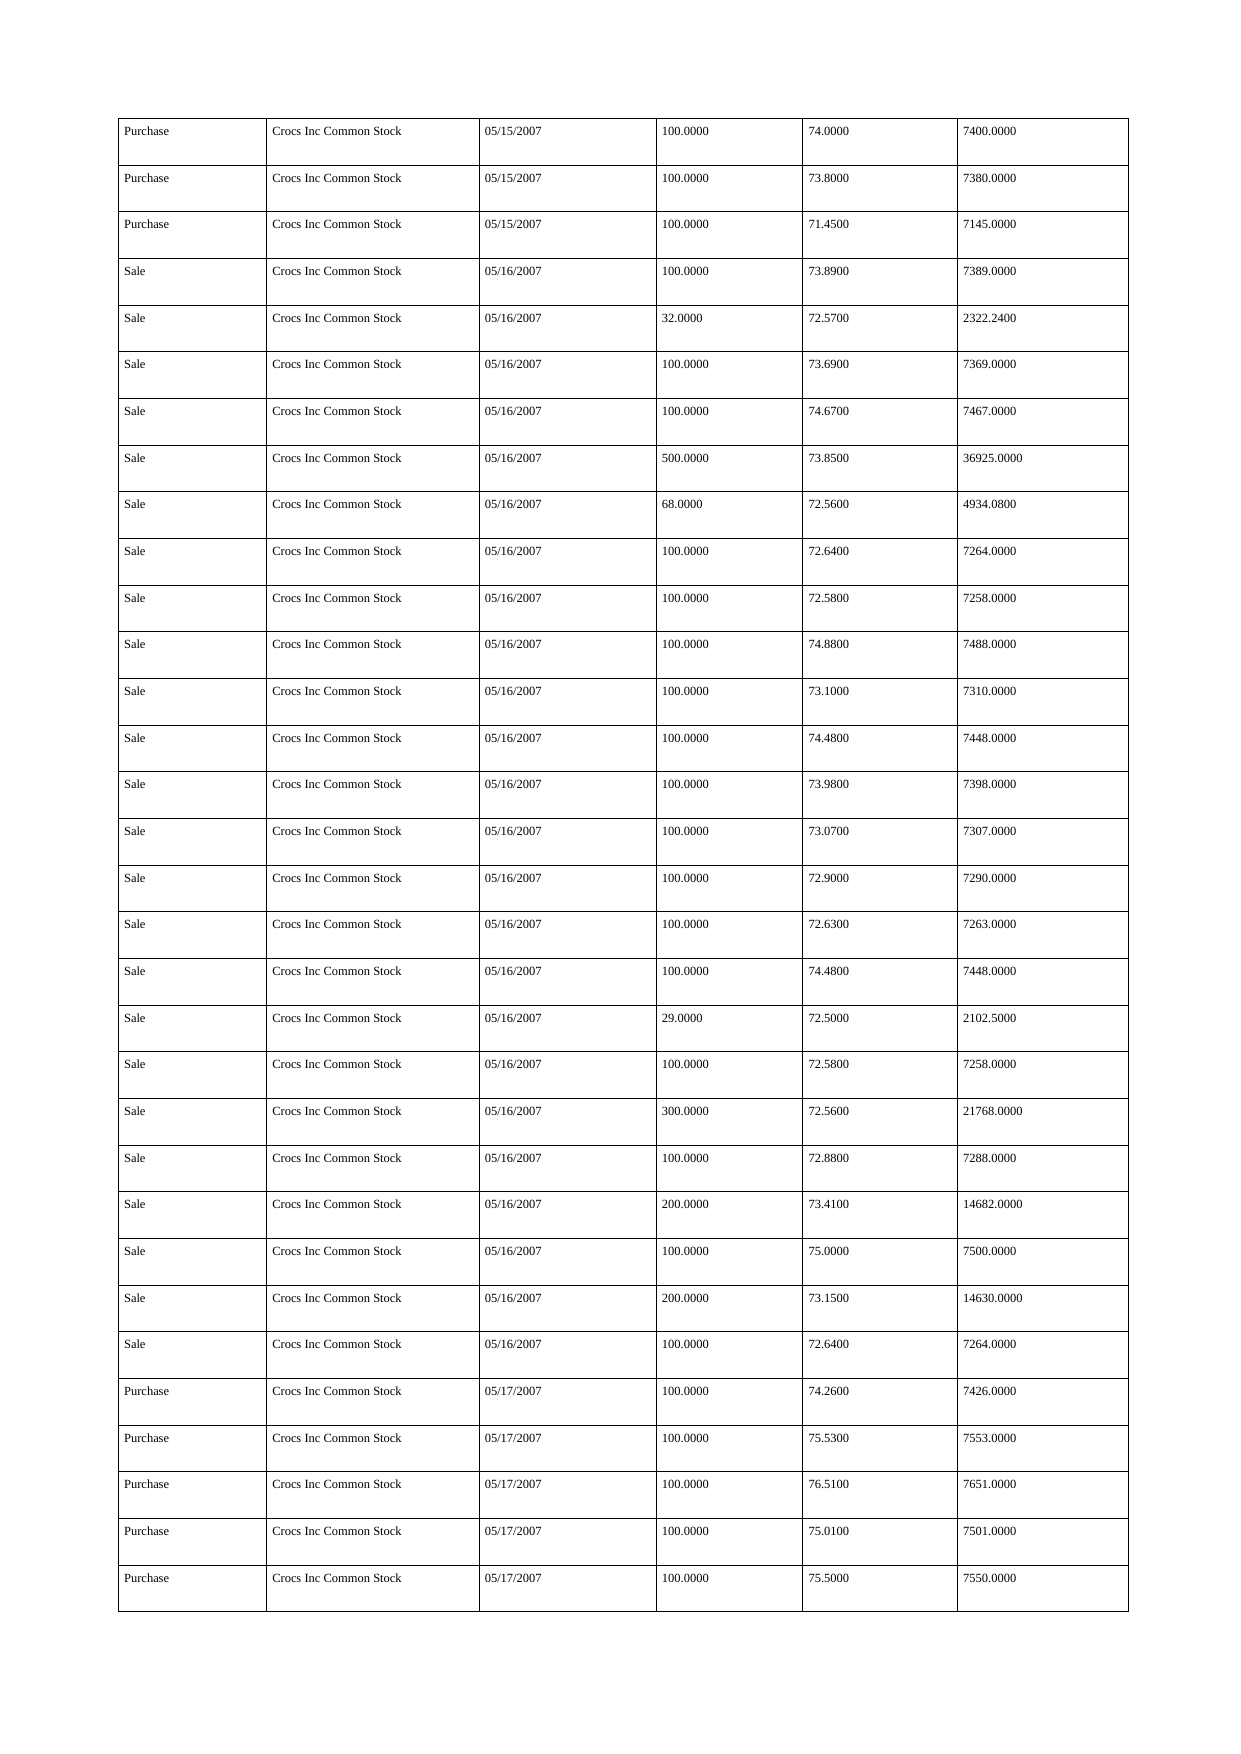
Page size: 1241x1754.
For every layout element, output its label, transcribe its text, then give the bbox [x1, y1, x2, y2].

table_cell 100.0000 [657, 586, 802, 631]
table_cell Sale [119, 959, 266, 1005]
table_cell 05/16/2007 [480, 772, 656, 818]
table_cell 200.0000 [657, 1192, 802, 1238]
table_cell 05/16/2007 [480, 492, 656, 538]
table_cell Sale [119, 1332, 266, 1378]
table_cell Sale [119, 912, 266, 958]
table_cell 75.0000 [803, 1239, 957, 1285]
table_cell 7288.0000 [958, 1146, 1128, 1191]
table_cell 100.0000 [657, 632, 802, 678]
table_cell 7448.0000 [958, 726, 1128, 771]
table_cell 100.0000 [657, 959, 802, 1005]
table_cell Crocs Inc Common Stock [267, 166, 479, 211]
table_cell 7400.0000 [958, 119, 1128, 165]
table_cell Purchase [119, 119, 266, 165]
table_cell 74.6700 [803, 399, 957, 445]
table_cell 05/17/2007 [480, 1566, 656, 1611]
table_cell Crocs Inc Common Stock [267, 1192, 479, 1238]
table_cell 72.6400 [803, 539, 957, 585]
table_cell 05/16/2007 [480, 352, 656, 398]
table_cell 05/16/2007 [480, 259, 656, 305]
table_cell Crocs Inc Common Stock [267, 539, 479, 585]
table_cell 4934.0800 [958, 492, 1128, 538]
table_cell Crocs Inc Common Stock [267, 866, 479, 911]
table_cell Purchase [119, 1472, 266, 1518]
table_cell 7380.0000 [958, 166, 1128, 211]
table_cell 72.5000 [803, 1006, 957, 1051]
table_cell 05/16/2007 [480, 912, 656, 958]
table_cell 7369.0000 [958, 352, 1128, 398]
table_cell 72.5600 [803, 1099, 957, 1145]
table_cell 100.0000 [657, 1379, 802, 1425]
table_cell Sale [119, 632, 266, 678]
table_cell 100.0000 [657, 212, 802, 258]
table_cell 72.9000 [803, 866, 957, 911]
table_cell 7145.0000 [958, 212, 1128, 258]
table_cell 7488.0000 [958, 632, 1128, 678]
table_cell 72.5800 [803, 1052, 957, 1098]
table_cell 05/16/2007 [480, 1006, 656, 1051]
table_cell 75.0100 [803, 1519, 957, 1565]
table_cell 73.8500 [803, 446, 957, 491]
table_cell Sale [119, 259, 266, 305]
table_cell 100.0000 [657, 119, 802, 165]
table_cell Crocs Inc Common Stock [267, 259, 479, 305]
table_cell 72.6400 [803, 1332, 957, 1378]
table_cell 300.0000 [657, 1099, 802, 1145]
table_cell 72.5800 [803, 586, 957, 631]
table_cell Sale [119, 819, 266, 865]
table_cell Sale [119, 306, 266, 351]
table_cell 7389.0000 [958, 259, 1128, 305]
table_cell 05/17/2007 [480, 1472, 656, 1518]
table_cell 05/16/2007 [480, 539, 656, 585]
table_cell 100.0000 [657, 772, 802, 818]
table_cell Sale [119, 352, 266, 398]
table_cell 73.1000 [803, 679, 957, 725]
table_cell Crocs Inc Common Stock [267, 1052, 479, 1098]
table_cell 05/16/2007 [480, 632, 656, 678]
table_cell Crocs Inc Common Stock [267, 399, 479, 445]
table_cell 05/17/2007 [480, 1519, 656, 1565]
table_cell 7426.0000 [958, 1379, 1128, 1425]
table_cell 100.0000 [657, 352, 802, 398]
table_cell 7258.0000 [958, 586, 1128, 631]
table_cell Crocs Inc Common Stock [267, 679, 479, 725]
table_cell 14682.0000 [958, 1192, 1128, 1238]
table_cell 100.0000 [657, 1146, 802, 1191]
table_cell 05/16/2007 [480, 819, 656, 865]
table_cell Purchase [119, 166, 266, 211]
table_cell 73.8900 [803, 259, 957, 305]
table_cell 05/16/2007 [480, 726, 656, 771]
table_cell Crocs Inc Common Stock [267, 446, 479, 491]
table_cell Purchase [119, 1426, 266, 1471]
table_cell 7550.0000 [958, 1566, 1128, 1611]
table_cell 100.0000 [657, 1519, 802, 1565]
table_cell 05/16/2007 [480, 1146, 656, 1191]
table_cell 73.6900 [803, 352, 957, 398]
table_cell 2322.2400 [958, 306, 1128, 351]
table_cell 05/17/2007 [480, 1426, 656, 1471]
table_cell Sale [119, 726, 266, 771]
table_cell 72.8800 [803, 1146, 957, 1191]
table_cell 29.0000 [657, 1006, 802, 1051]
table_cell 7290.0000 [958, 866, 1128, 911]
table_cell 75.5300 [803, 1426, 957, 1471]
table_cell Crocs Inc Common Stock [267, 772, 479, 818]
table_cell 500.0000 [657, 446, 802, 491]
table_cell Crocs Inc Common Stock [267, 306, 479, 351]
table_cell 05/16/2007 [480, 959, 656, 1005]
table_cell Purchase [119, 1566, 266, 1611]
table_cell 05/17/2007 [480, 1379, 656, 1425]
table_cell Sale [119, 679, 266, 725]
table_cell 05/16/2007 [480, 1332, 656, 1378]
table_cell Crocs Inc Common Stock [267, 212, 479, 258]
table_cell Crocs Inc Common Stock [267, 1286, 479, 1331]
table_cell Sale [119, 772, 266, 818]
table_cell Sale [119, 1239, 266, 1285]
table_cell 05/16/2007 [480, 1099, 656, 1145]
table_cell Crocs Inc Common Stock [267, 1099, 479, 1145]
table_cell 7264.0000 [958, 539, 1128, 585]
table_cell Sale [119, 539, 266, 585]
table_cell 74.4800 [803, 959, 957, 1005]
table_cell Crocs Inc Common Stock [267, 912, 479, 958]
table_cell Crocs Inc Common Stock [267, 492, 479, 538]
table_cell Crocs Inc Common Stock [267, 119, 479, 165]
table_cell 100.0000 [657, 1566, 802, 1611]
table_cell Sale [119, 1099, 266, 1145]
table_cell Purchase [119, 212, 266, 258]
table_cell 2102.5000 [958, 1006, 1128, 1051]
table_cell 05/16/2007 [480, 446, 656, 491]
table_cell 7264.0000 [958, 1332, 1128, 1378]
table_cell 76.5100 [803, 1472, 957, 1518]
table_cell 7448.0000 [958, 959, 1128, 1005]
table_cell 71.4500 [803, 212, 957, 258]
table_cell 74.4800 [803, 726, 957, 771]
table_cell 05/16/2007 [480, 1192, 656, 1238]
table_cell 14630.0000 [958, 1286, 1128, 1331]
table_cell 05/15/2007 [480, 212, 656, 258]
table_cell Sale [119, 1286, 266, 1331]
table_cell 100.0000 [657, 166, 802, 211]
table_cell 7263.0000 [958, 912, 1128, 958]
table_cell 7258.0000 [958, 1052, 1128, 1098]
table_cell 100.0000 [657, 539, 802, 585]
table_cell 75.5000 [803, 1566, 957, 1611]
table_cell 100.0000 [657, 866, 802, 911]
table_cell 7467.0000 [958, 399, 1128, 445]
table_cell 100.0000 [657, 1472, 802, 1518]
table_cell 100.0000 [657, 399, 802, 445]
table_cell 7307.0000 [958, 819, 1128, 865]
table_cell 72.6300 [803, 912, 957, 958]
table_cell 73.4100 [803, 1192, 957, 1238]
table_cell Sale [119, 399, 266, 445]
table_cell Sale [119, 1192, 266, 1238]
table_cell 32.0000 [657, 306, 802, 351]
table_cell 72.5600 [803, 492, 957, 538]
table_cell 100.0000 [657, 1239, 802, 1285]
table_cell Purchase [119, 1519, 266, 1565]
table_cell 68.0000 [657, 492, 802, 538]
table_cell 36925.0000 [958, 446, 1128, 491]
table_cell Crocs Inc Common Stock [267, 1426, 479, 1471]
table_cell 73.8000 [803, 166, 957, 211]
table_cell Sale [119, 492, 266, 538]
table_cell Crocs Inc Common Stock [267, 1146, 479, 1191]
table_cell 05/15/2007 [480, 119, 656, 165]
table_cell Sale [119, 1146, 266, 1191]
table_cell 05/16/2007 [480, 306, 656, 351]
table_cell Crocs Inc Common Stock [267, 1379, 479, 1425]
table_cell Crocs Inc Common Stock [267, 1566, 479, 1611]
table_cell 05/16/2007 [480, 679, 656, 725]
table_cell Crocs Inc Common Stock [267, 819, 479, 865]
table_cell 05/16/2007 [480, 586, 656, 631]
table_cell Crocs Inc Common Stock [267, 1239, 479, 1285]
table_cell 100.0000 [657, 912, 802, 958]
table_cell Sale [119, 1052, 266, 1098]
table_cell 72.5700 [803, 306, 957, 351]
table_cell Crocs Inc Common Stock [267, 1519, 479, 1565]
table_cell Crocs Inc Common Stock [267, 726, 479, 771]
table_cell Crocs Inc Common Stock [267, 959, 479, 1005]
table_cell 100.0000 [657, 679, 802, 725]
table_cell 05/16/2007 [480, 1239, 656, 1285]
table_cell 7310.0000 [958, 679, 1128, 725]
table_cell 74.0000 [803, 119, 957, 165]
table_cell Crocs Inc Common Stock [267, 1332, 479, 1378]
table_cell Crocs Inc Common Stock [267, 586, 479, 631]
table_cell 100.0000 [657, 1332, 802, 1378]
table_cell 100.0000 [657, 726, 802, 771]
table_cell 05/15/2007 [480, 166, 656, 211]
table_cell Sale [119, 586, 266, 631]
table_cell 7651.0000 [958, 1472, 1128, 1518]
table_cell 100.0000 [657, 819, 802, 865]
table_cell 200.0000 [657, 1286, 802, 1331]
table_cell Sale [119, 866, 266, 911]
table_cell 74.8800 [803, 632, 957, 678]
table_cell Crocs Inc Common Stock [267, 1006, 479, 1051]
table_cell 73.9800 [803, 772, 957, 818]
table_cell 73.1500 [803, 1286, 957, 1331]
table_cell 7398.0000 [958, 772, 1128, 818]
table_cell 7501.0000 [958, 1519, 1128, 1565]
table_cell 05/16/2007 [480, 1052, 656, 1098]
table_cell 74.2600 [803, 1379, 957, 1425]
table_cell Crocs Inc Common Stock [267, 632, 479, 678]
table_cell 100.0000 [657, 1426, 802, 1471]
table_cell Purchase [119, 1379, 266, 1425]
table_cell 05/16/2007 [480, 866, 656, 911]
table_cell 73.0700 [803, 819, 957, 865]
table_cell Crocs Inc Common Stock [267, 1472, 479, 1518]
table_cell 21768.0000 [958, 1099, 1128, 1145]
table_cell Crocs Inc Common Stock [267, 352, 479, 398]
table_cell 05/16/2007 [480, 1286, 656, 1331]
table_cell 100.0000 [657, 1052, 802, 1098]
table_cell 100.0000 [657, 259, 802, 305]
table_cell 05/16/2007 [480, 399, 656, 445]
table_cell 7553.0000 [958, 1426, 1128, 1471]
table_cell 7500.0000 [958, 1239, 1128, 1285]
table_cell Sale [119, 446, 266, 491]
table_cell Sale [119, 1006, 266, 1051]
